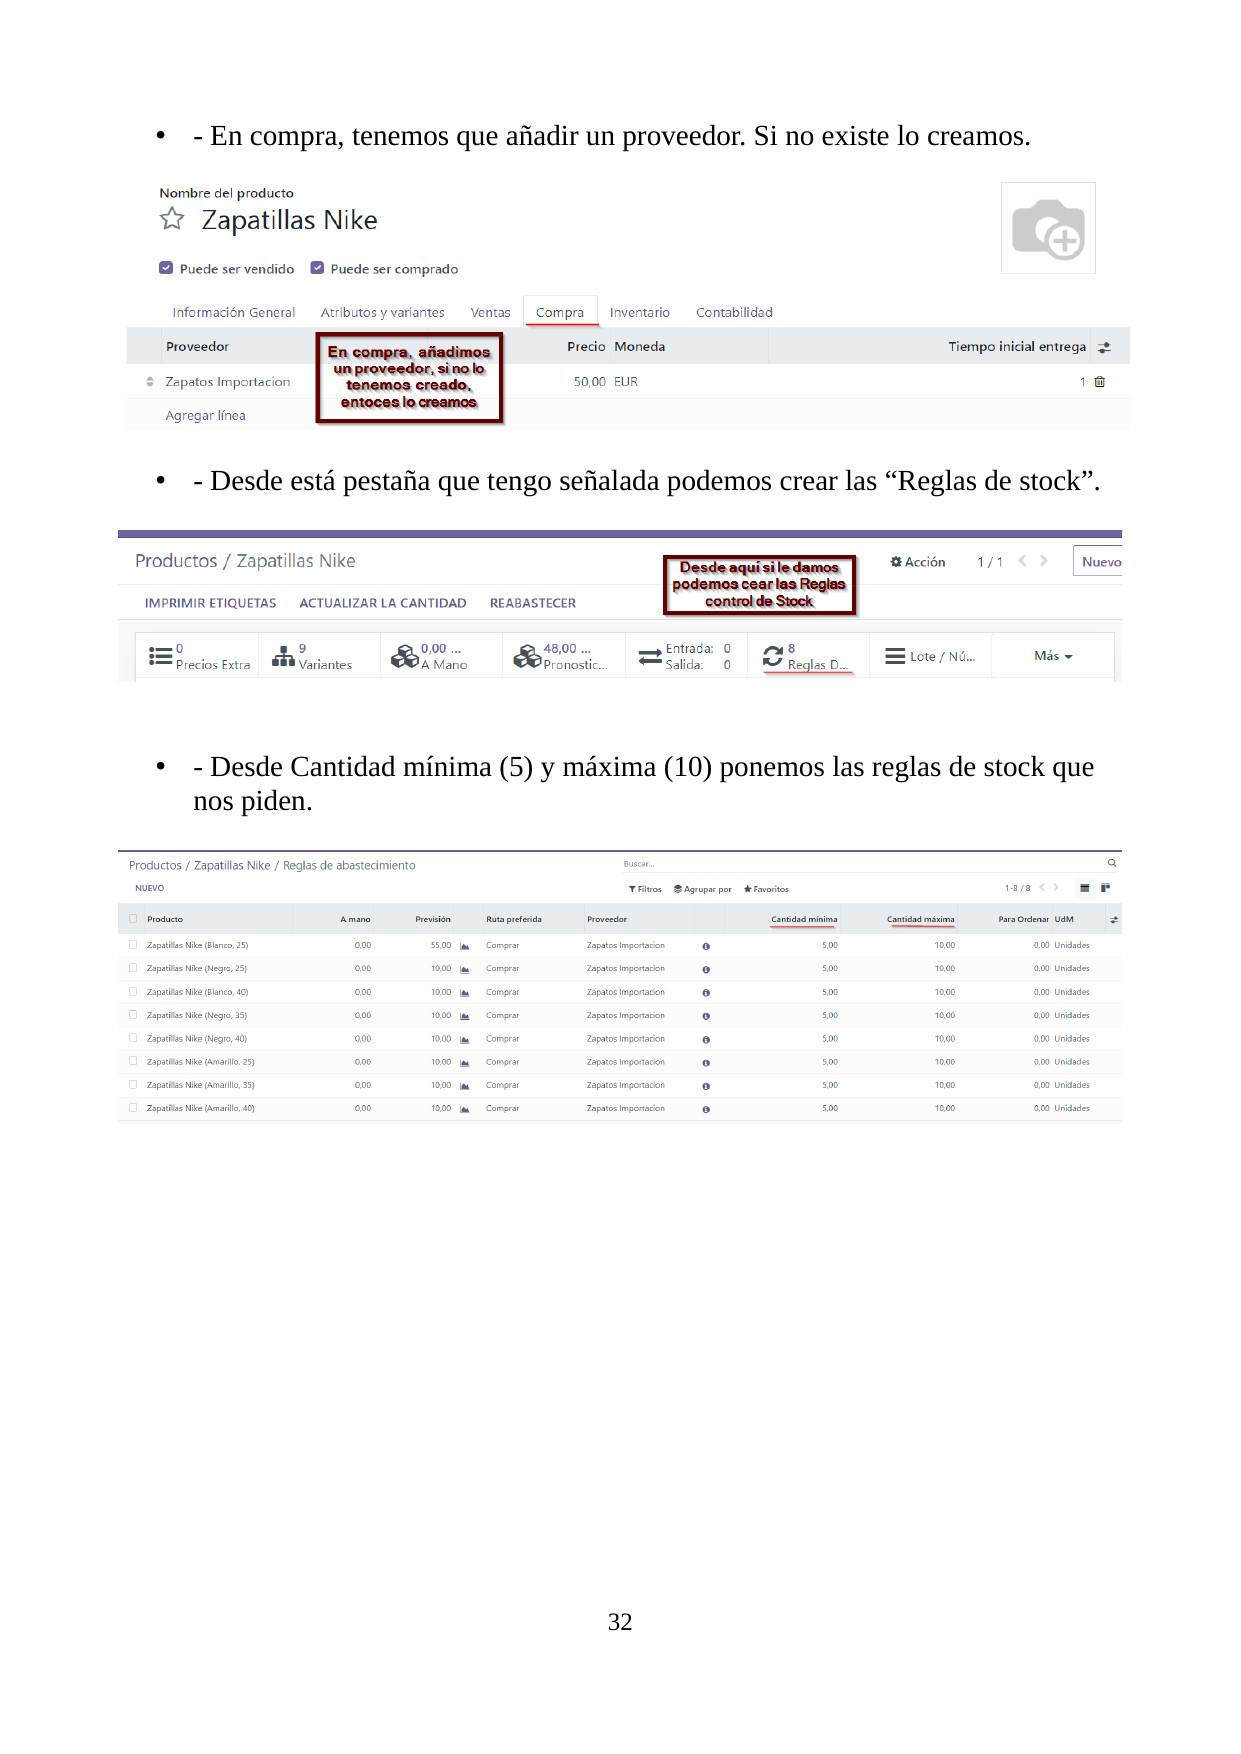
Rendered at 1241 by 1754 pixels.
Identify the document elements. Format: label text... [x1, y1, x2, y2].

list - En compra, tenemos que añadir un proveedor. Si no existe lo creamos. [156, 118, 1122, 152]
picture [118, 530, 1123, 682]
list - Desde está pestaña que tengo señalada podemos crear las “Reglas de stock”. [156, 463, 1122, 496]
picture [126, 158, 1130, 430]
picture [118, 850, 1123, 1124]
list - Desde Cantidad mínima (5) y máxima (10) ponemos las reglas de stock que nos piden. [156, 749, 1122, 816]
